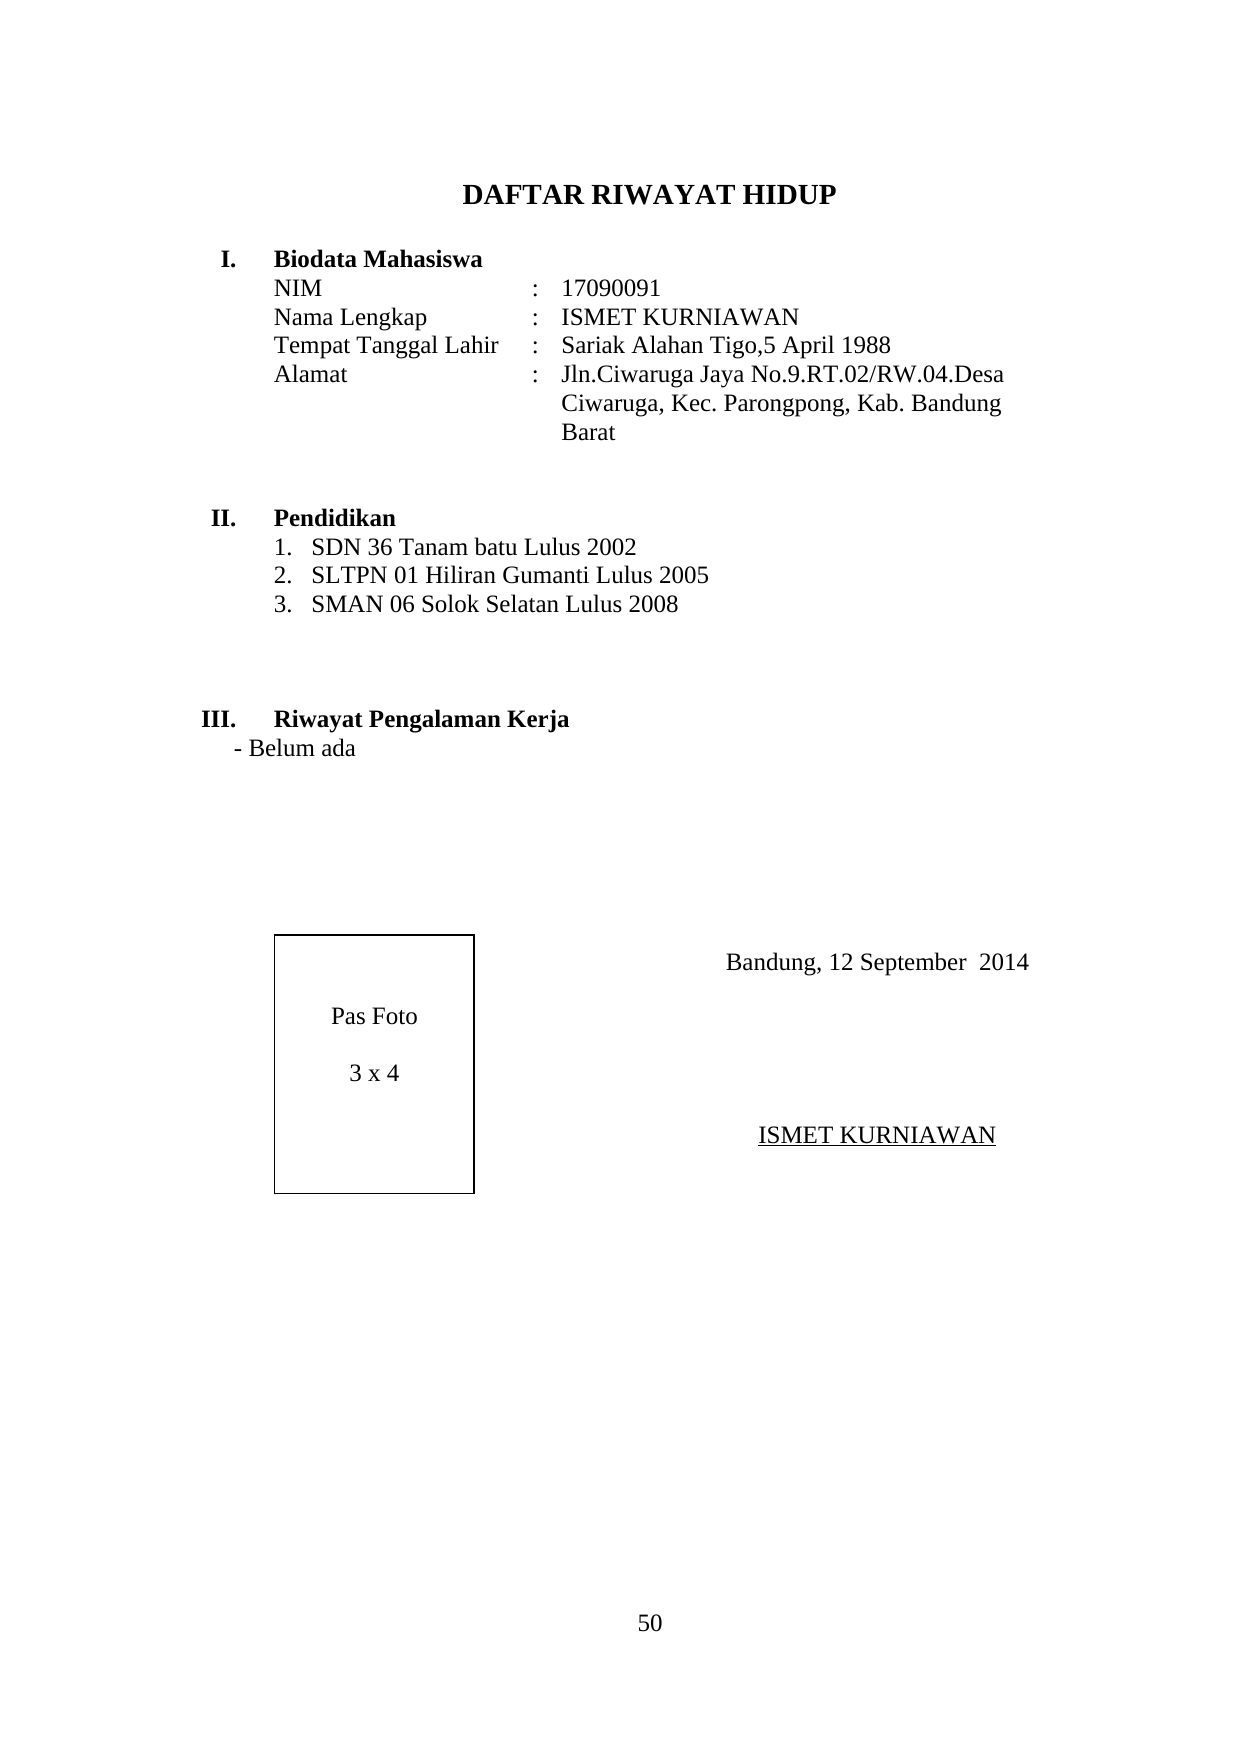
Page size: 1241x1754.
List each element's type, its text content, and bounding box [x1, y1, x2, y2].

text Pas Foto [290, 1001, 458, 1030]
table_cell Sariak Alahan Tigo,5 April 1988 [550, 331, 1051, 359]
table_cell : [520, 302, 550, 331]
table_header NIM [263, 273, 520, 302]
subtitle DAFTAR RIWAYAT HIDUP [236, 177, 1063, 211]
list Pendidikan [236, 503, 1063, 532]
table_cell : [520, 331, 550, 359]
list SMAN 06 Solok Selatan Lulus 2008 [274, 589, 1063, 618]
table_cell Tempat Tanggal Lahir [263, 331, 520, 359]
list SDN 36 Tanam batu Lulus 2002 [274, 532, 1063, 561]
table_cell : [520, 359, 550, 446]
text Bandung, 12 September 2014 [710, 947, 1044, 976]
table_cell ISMET KURNIAWAN [550, 302, 1051, 331]
text 3 x 4 [290, 1058, 458, 1087]
list Biodata Mahasiswa [236, 244, 1063, 273]
table_cell Nama Lengkap [263, 302, 520, 331]
list Riwayat Pengalaman Kerja [236, 704, 1063, 733]
list SLTPN 01 Hiliran Gumanti Lulus 2005 [274, 561, 1063, 589]
table_header : [520, 273, 550, 302]
table_cell Jln.Ciwaruga Jaya No.9.RT.02/RW.04.Desa Ciwaruga, Kec. Parongpong, Kab. Bandung Barat [550, 359, 1051, 446]
text ISMET KURNIAWAN [710, 1120, 1044, 1148]
table_header 17090091 [550, 273, 1051, 302]
table_cell Alamat [263, 359, 520, 446]
list - Belum ada [234, 733, 1063, 762]
